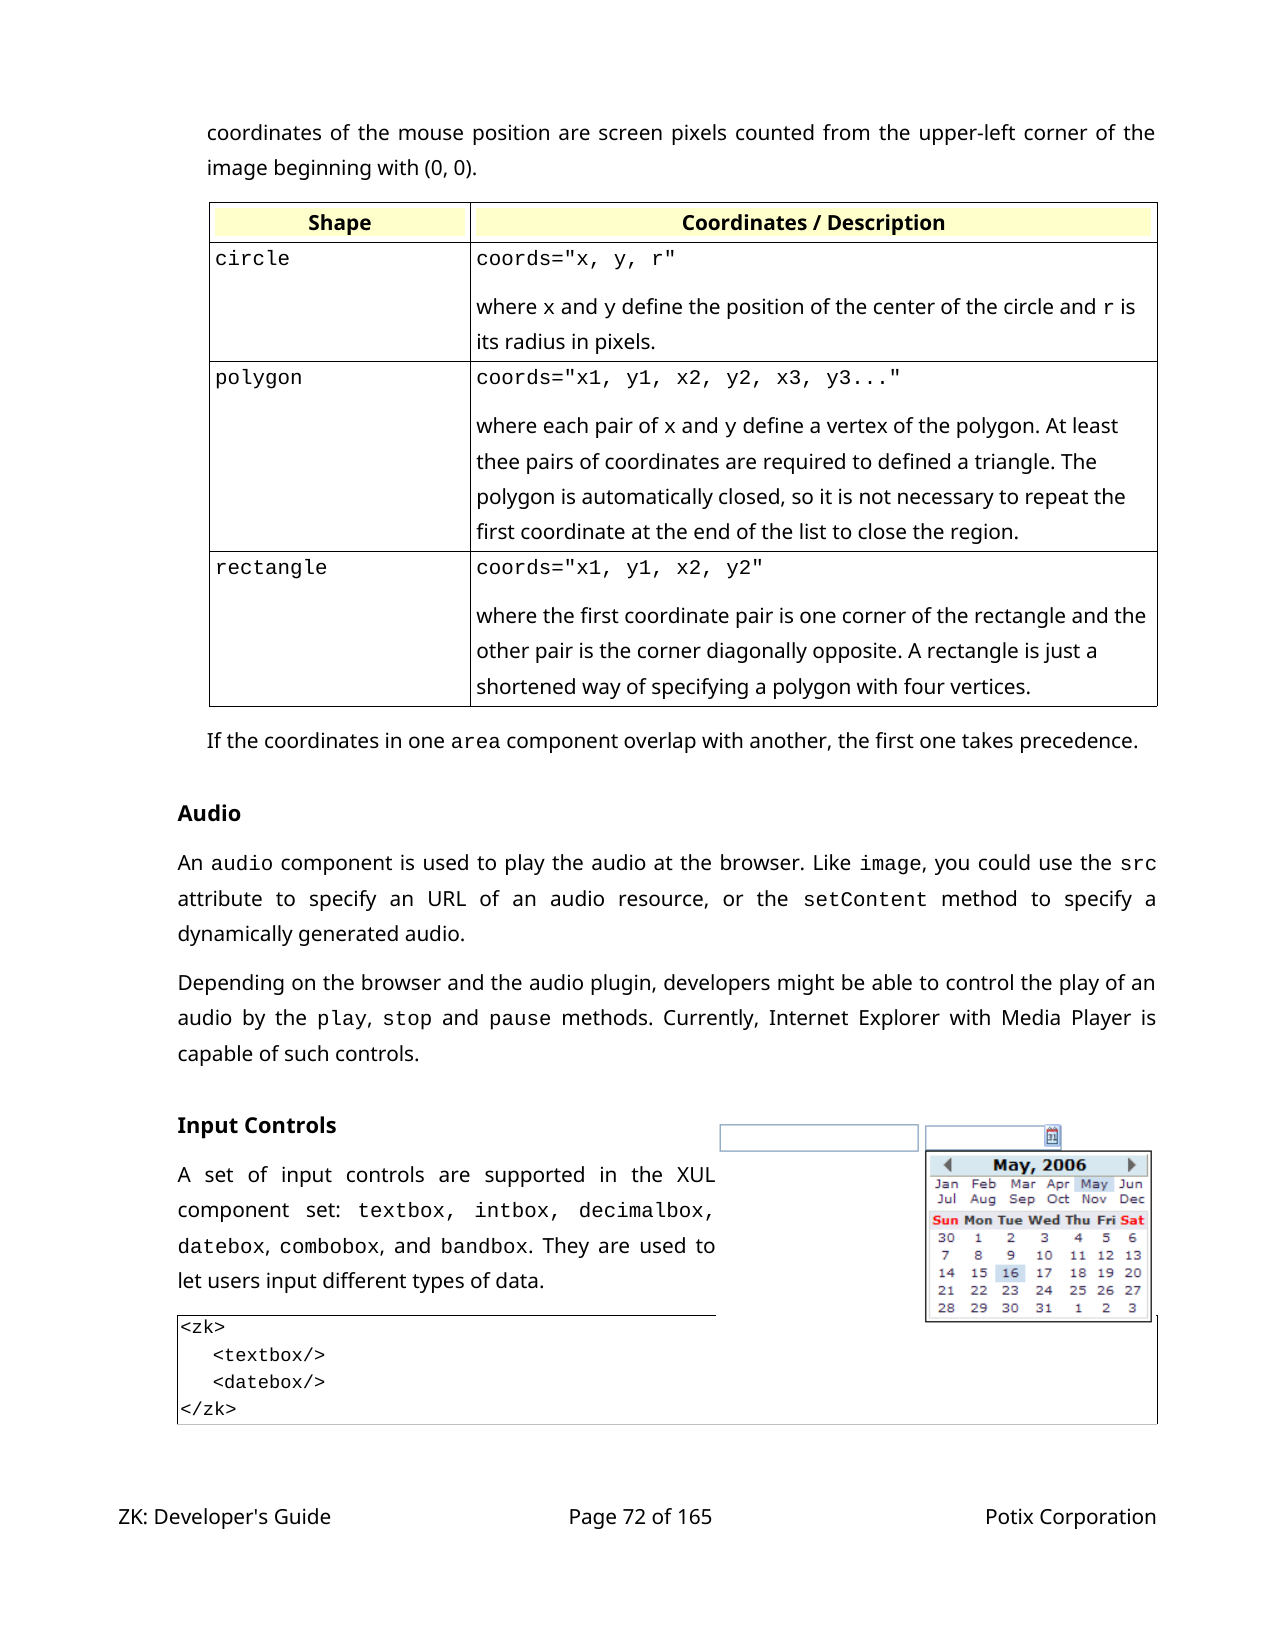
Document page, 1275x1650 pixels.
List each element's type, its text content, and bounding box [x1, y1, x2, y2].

table_cell coords="x1, y1, x2, y2" where the first coordinate pair is one corner of the rectangle and the other pair is the corner diagonally opposite. A rectangle is just a shortened way of specifying a polygon with four vertices. [471, 552, 1157, 706]
table_header Coordinates / Description [471, 203, 1157, 242]
subtitle Input Controls [177, 1109, 1157, 1139]
text <datebox/> [178, 1369, 1157, 1394]
table_cell polygon [210, 362, 470, 551]
text Depending on the browser and the audio plugin, developers might be able to control the play of an audio by the play, stop and pause methods. Currently, Internet Explorer with Media Player is capable of such controls. [177, 968, 1157, 1067]
subtitle Audio [177, 797, 1157, 827]
table_cell coords="x, y, r" where x and y define the position of the center of the circle and r is its radius in pixels. [471, 243, 1157, 361]
table_cell rectangle [210, 552, 470, 706]
table_cell coords="x1, y1, x2, y2, x3, y3..." where each pair of x and y define a vertex of the polygon. At least thee pairs of coordinates are required to defined a triangle. The polygon is automatically closed, so it is not necessary to repeat the first coordinate at the end of the list to close the region. [471, 362, 1157, 551]
text A set of input controls are supported in the XUL component set: textbox, intbox, decimalbox, datebox, combobox, and bandbox. They are used to let users input different types of data. [177, 1160, 716, 1294]
text coordinates of the mouse position are screen pixels counted from the upper-left corner of the image beginning with (0, 0). [207, 118, 1157, 182]
text <textbox/> [178, 1342, 1157, 1367]
table_cell circle [210, 243, 470, 361]
text </zk> [178, 1397, 1157, 1424]
table_header Shape [210, 203, 470, 242]
text An audio component is used to play the audio at the browser. Like image, you could use the src attribute to specify an URL of an audio resource, or the setContent method to specify a dynamically generated audio. [177, 848, 1157, 947]
text If the coordinates in one area component overlap with another, the first one takes precedence. [207, 726, 1157, 755]
picture [716, 1118, 1157, 1325]
text <zk> [178, 1316, 1157, 1339]
